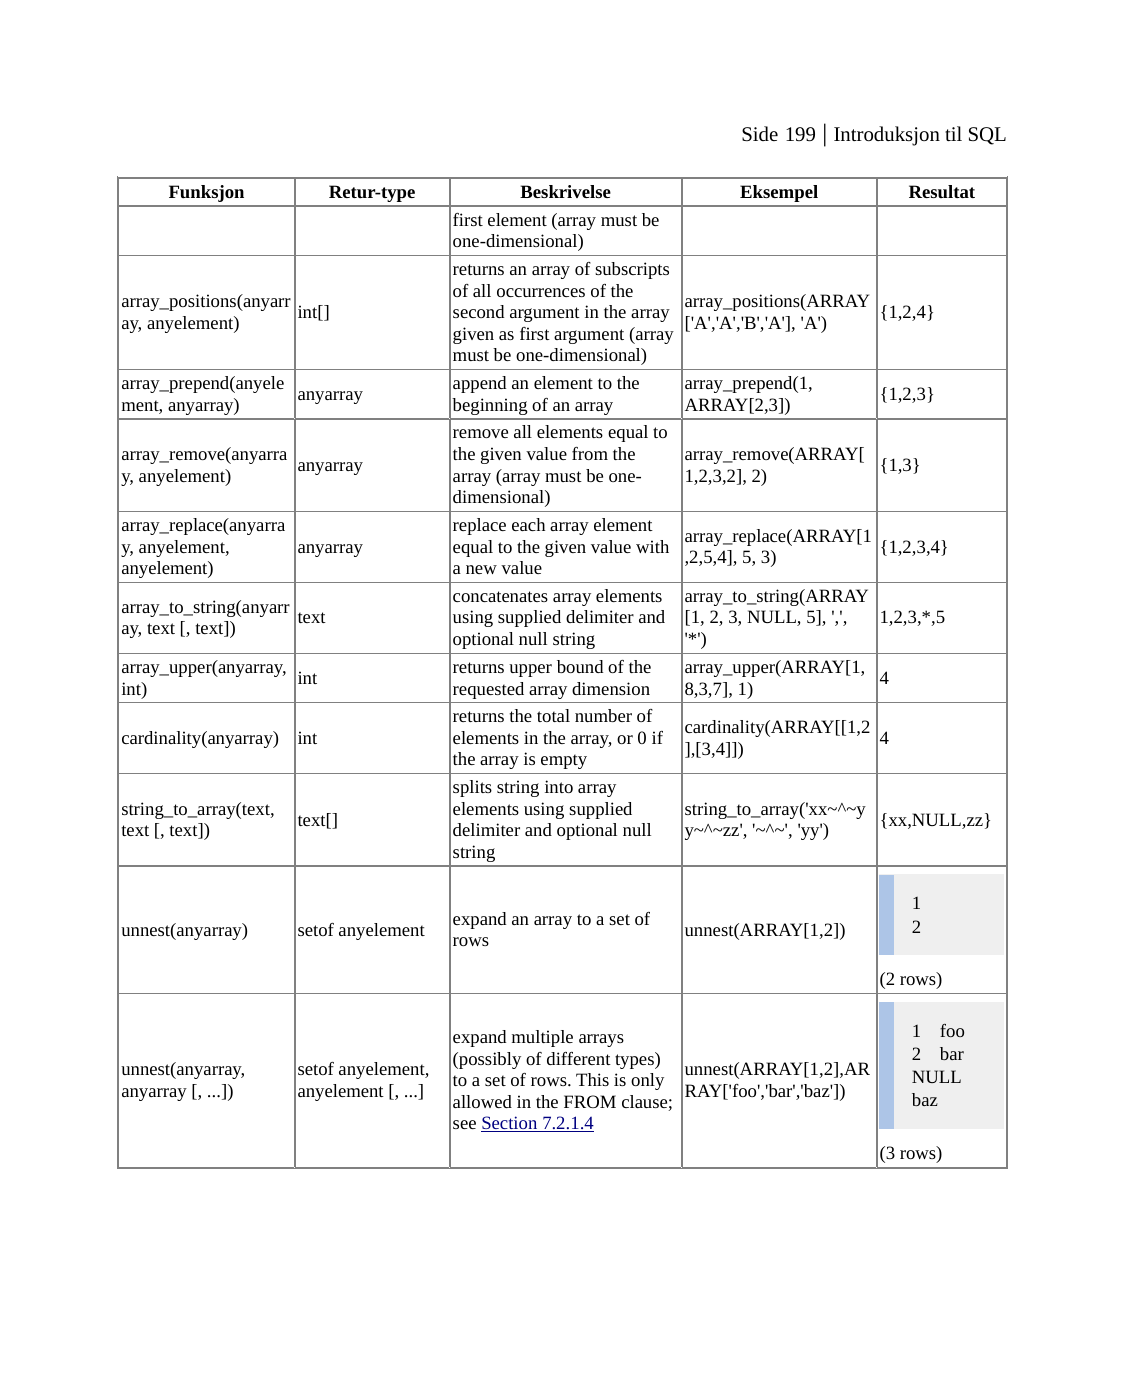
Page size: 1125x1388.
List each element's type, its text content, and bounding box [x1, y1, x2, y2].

table_header Retur-type [296, 179, 449, 205]
table_cell array_prepend(anyelement, anyarray) [119, 370, 294, 418]
table_cell array_to_string(anyarray, text [, text]) [119, 583, 294, 652]
table_cell [119, 207, 294, 255]
table_cell array_replace(anyarray, anyelement, anyelement) [119, 512, 294, 582]
table_cell returns upper bound of the requested array dimension [451, 654, 681, 702]
table_cell array_prepend(1, ARRAY[2,3]) [683, 370, 876, 418]
table_cell anyarray [296, 512, 449, 582]
table_cell append an element to the beginning of an array [451, 370, 681, 418]
table_cell int [296, 654, 449, 702]
table_cell {1,2,3} [878, 370, 1006, 418]
table_cell cardinality(anyarray) [119, 703, 294, 773]
table_cell concatenates array elements using supplied delimiter and optional null string [451, 583, 681, 652]
table_cell {xx,NULL,zz} [878, 774, 1006, 865]
table_cell 1 2 (2 rows) [878, 867, 1006, 993]
table_cell array_to_string(ARRAY[1, 2, 3, NULL, 5], ',', '*') [683, 583, 876, 652]
table_cell unnest(ARRAY[1,2]) [683, 867, 876, 993]
table_cell array_positions(anyarray, anyelement) [119, 256, 294, 369]
table_cell array_positions(ARRAY['A','A','B','A'], 'A') [683, 256, 876, 369]
table_cell array_replace(ARRAY[1,2,5,4], 5, 3) [683, 512, 876, 582]
table_cell 4 [878, 654, 1006, 702]
table_cell unnest(anyarray) [119, 867, 294, 993]
table_cell text[] [296, 774, 449, 865]
table_cell cardinality(ARRAY[[1,2],[3,4]]) [683, 703, 876, 773]
table_header Funksjon [119, 179, 294, 205]
table_cell {1,3} [878, 420, 1006, 511]
table_header Resultat [878, 179, 1006, 205]
table_cell unnest(ARRAY[1,2],ARRAY['foo','bar','baz']) [683, 994, 876, 1167]
table_cell expand an array to a set of rows [451, 867, 681, 993]
table_cell remove all elements equal to the given value from the array (array must be one-dimensional) [451, 420, 681, 511]
table_cell text [296, 583, 449, 652]
table_header Eksempel [683, 179, 876, 205]
table_cell {1,2,3,4} [878, 512, 1006, 582]
table_cell returns the total number of elements in the array, or 0 if the array is empty [451, 703, 681, 773]
table_cell setof anyelement, anyelement [, ...] [296, 994, 449, 1167]
table_cell {1,2,4} [878, 256, 1006, 369]
table_cell replace each array element equal to the given value with a new value [451, 512, 681, 582]
table_cell setof anyelement [296, 867, 449, 993]
table_cell int[] [296, 256, 449, 369]
table_cell array_remove(anyarray, anyelement) [119, 420, 294, 511]
table_cell anyarray [296, 420, 449, 511]
table_cell 4 [878, 703, 1006, 773]
table_cell splits string into array elements using supplied delimiter and optional null string [451, 774, 681, 865]
table_cell anyarray [296, 370, 449, 418]
table_cell string_to_array(text, text [, text]) [119, 774, 294, 865]
table_cell string_to_array('xx~^~yy~^~zz', '~^~', 'yy') [683, 774, 876, 865]
table_header Beskrivelse [451, 179, 681, 205]
table_cell int [296, 703, 449, 773]
table_cell unnest(anyarray, anyarray [, ...]) [119, 994, 294, 1167]
table_cell returns an array of subscripts of all occurrences of the second argument in the array given as first argument (array must be one-dimensional) [451, 256, 681, 369]
table_cell [878, 207, 1006, 255]
table_cell expand multiple arrays (possibly of different types) to a set of rows. This is only allowed in the FROM clause; see Section 7.2.1.4 [451, 994, 681, 1167]
table_cell [296, 207, 449, 255]
table_cell 1,2,3,*,5 [878, 583, 1006, 652]
table_cell array_upper(ARRAY[1,8,3,7], 1) [683, 654, 876, 702]
table_cell array_remove(ARRAY[1,2,3,2], 2) [683, 420, 876, 511]
table_cell [683, 207, 876, 255]
table_cell array_upper(anyarray, int) [119, 654, 294, 702]
table_cell first element (array must be one-dimensional) [451, 207, 681, 255]
table_cell 1 foo 2 bar NULL baz (3 rows) [878, 994, 1006, 1167]
